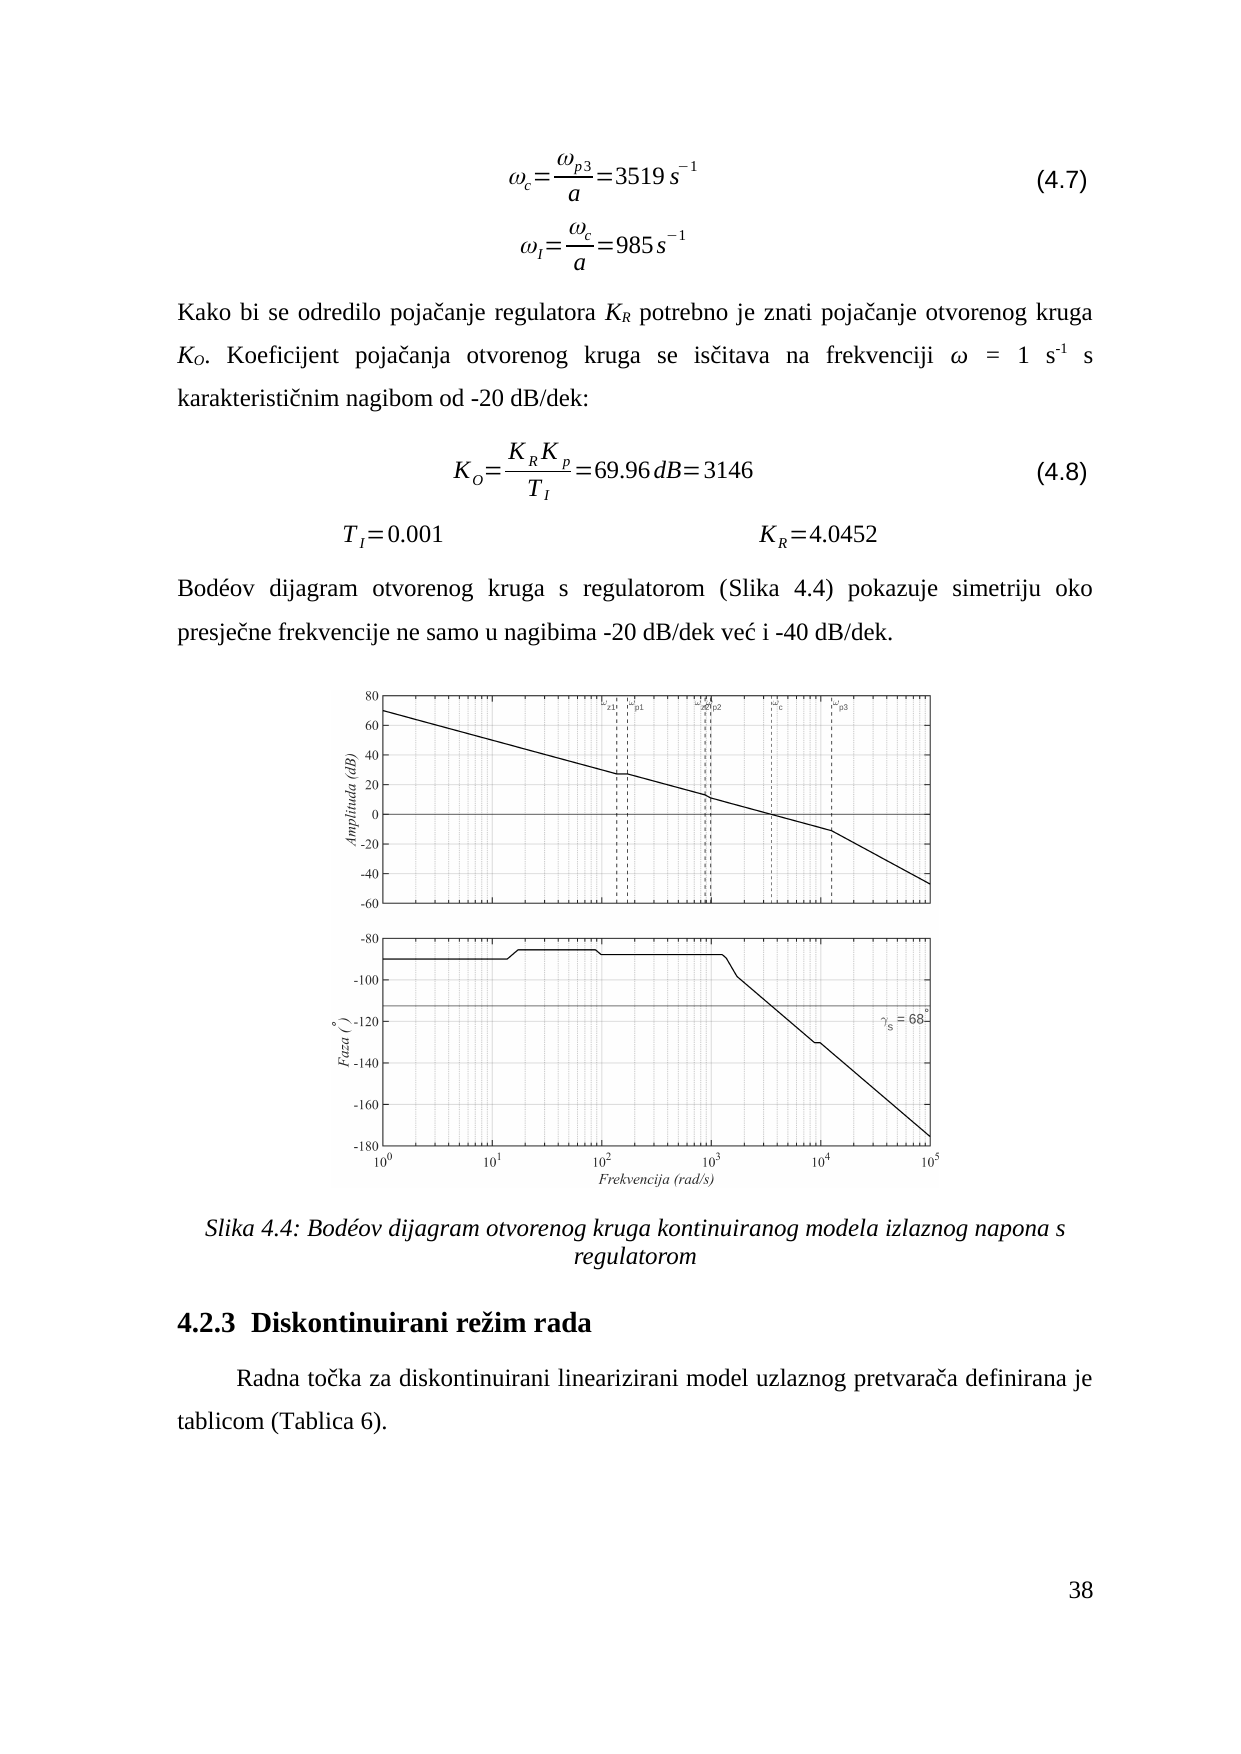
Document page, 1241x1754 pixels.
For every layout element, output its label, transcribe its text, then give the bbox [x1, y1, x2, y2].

table_header (4.8) [1028, 433, 1093, 514]
table_cell [177, 515, 608, 562]
table_header [177, 433, 1028, 514]
subtitle Diskontinuirani režim rada [177, 1305, 1093, 1339]
text Radna točka za diskontinuirani linearizirani model uzlaznog pretvarača definirana je tablicom (Tablica 6). [177, 1363, 1093, 1435]
table_cell [608, 515, 1028, 562]
table_cell [177, 216, 1028, 285]
table_cell [1028, 216, 1093, 285]
text Kako bi se odredilo pojačanje regulatora KR potrebno je znati pojačanje otvorenog kruga KO. Koeficijent pojačanja otvorenog kruga se isčitava na frekvenciji ω = 1 s-1 s karakterističnim nagibom od -20 dB/dek: [177, 297, 1093, 412]
table_cell [1028, 515, 1093, 562]
table_header [177, 147, 1028, 216]
picture [331, 690, 939, 1188]
table_header (4.7) [1028, 147, 1093, 216]
text Bodéov dijagram otvorenog kruga s regulatorom (Slika 4.4) pokazuje simetriju oko presječne frekvencije ne samo u nagibima -20 dB/dek već i -40 dB/dek. [177, 573, 1093, 645]
text Slika 4.4: Bodéov dijagram otvorenog kruga kontinuiranog modela izlaznog napona s regulatorom [182, 1213, 1088, 1270]
